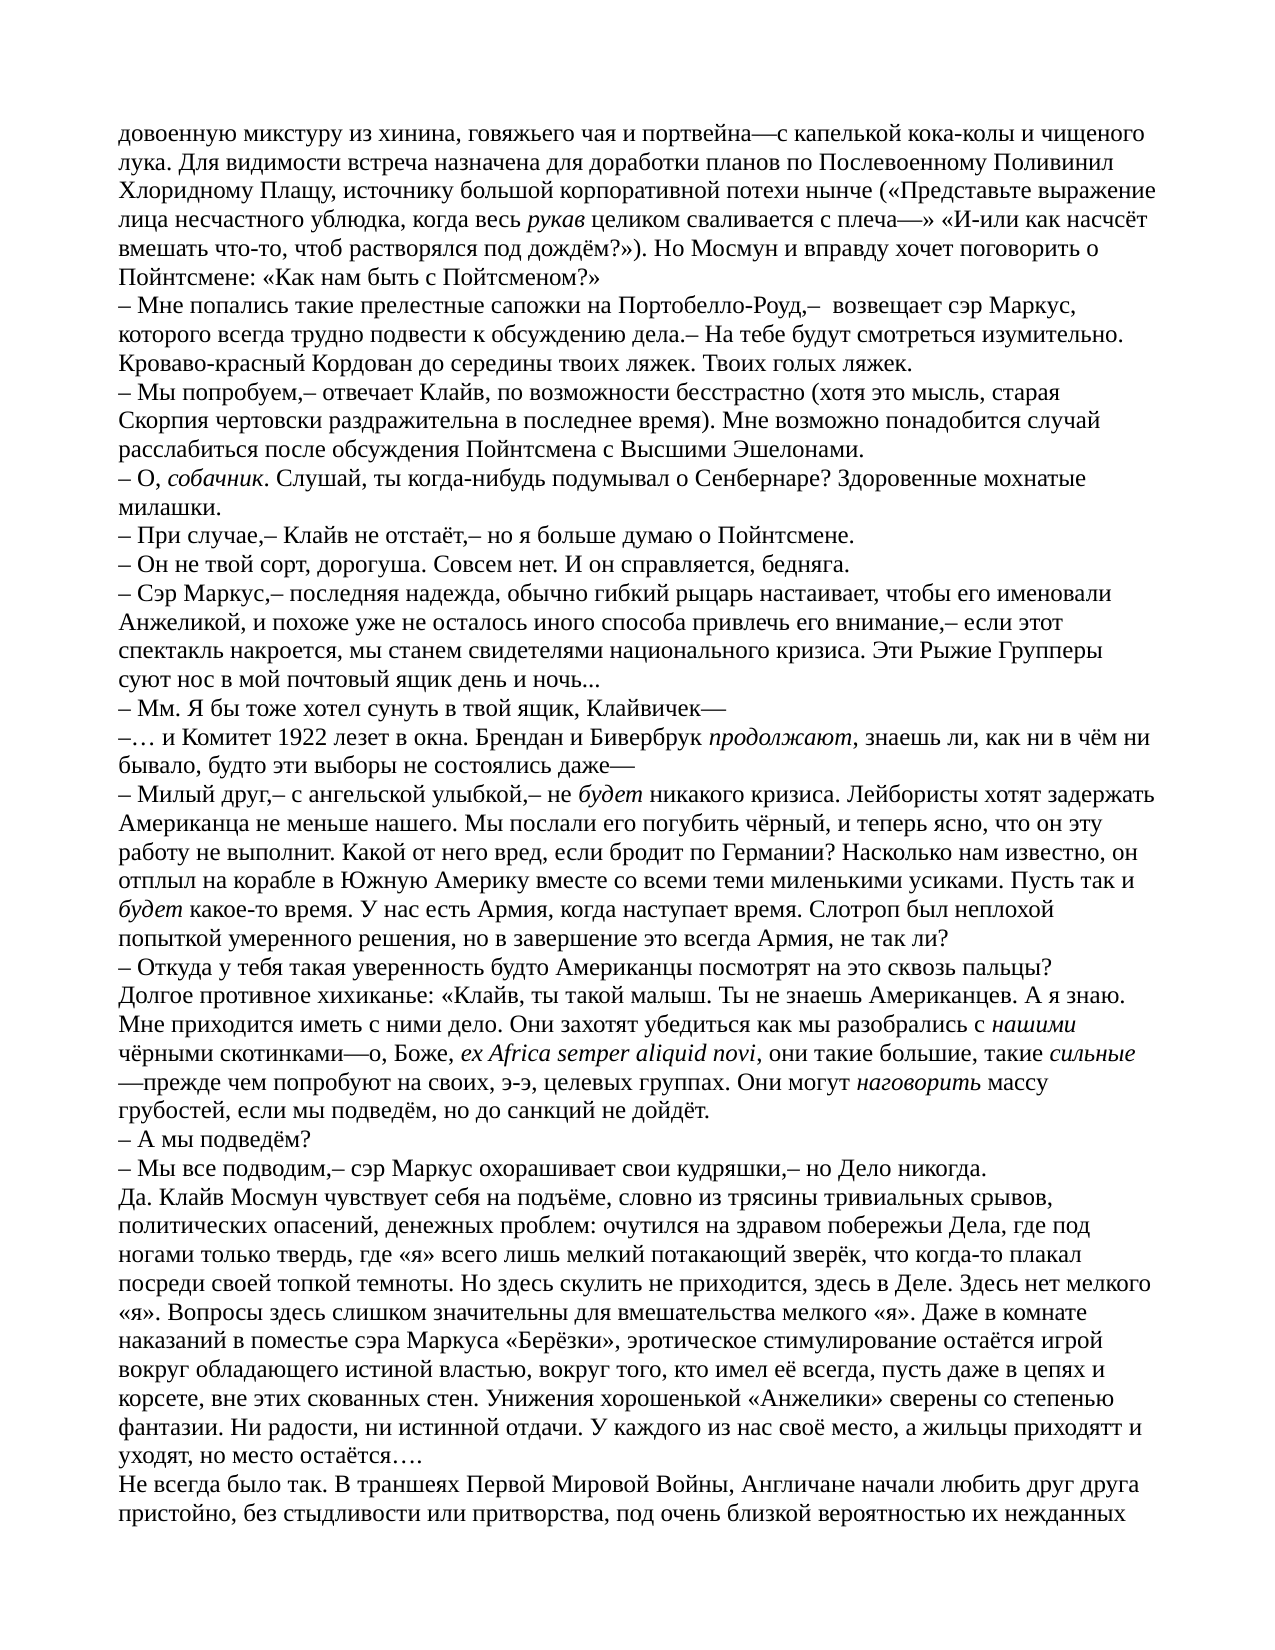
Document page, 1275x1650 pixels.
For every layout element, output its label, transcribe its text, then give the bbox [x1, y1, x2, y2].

text – Мне попались такие прелестные сапожки на Портобелло-Роуд,– возвещает сэр Маркус, которого всегда трудно подвести к обсуждению дела.– На тебе будут смотреться изумительно. Кроваво-красный Кордован до середины твоих ляжек. Твоих голых ляжек. [118, 291, 1157, 377]
text – Милый друг,– с ангельской улыбкой,– не будет никакого кризиса. Лейбористы хотят задержать Американца не меньше нашего. Мы послали его погубить чёрный, и теперь ясно, что он эту работу не выполнит. Какой от него вред, если бродит по Германии? Насколько нам известно, он отплыл на корабле в Южную Америку вместе со всеми теми миленькими усиками. Пусть так и будет какое-то время. У нас есть Армия, когда наступает время. Слотроп был неплохой попыткой умеренного решения, но в завершение это всегда Армия, не так ли? [118, 779, 1157, 952]
text Не всегда было так. В траншеях Первой Мировой Войны, Англичане начали любить друг друга пристойно, без стыдливости или притворства, под очень близкой вероятностью их нежданных [118, 1469, 1157, 1527]
text – Он не твой сорт, дорогуша. Совсем нет. И он справляется, бедняга. [118, 549, 1157, 578]
text – Мы попробуем,– отвечает Клайв, по возможности бесстрастно (хотя это мысль, старая Скорпия чертовски раздражительна в последнее время). Мне возможно понадобится случай расслабиться после обсуждения Пойнтсмена с Высшими Эшелонами. [118, 377, 1157, 463]
text Долгое противное хихиканье: «Клайв, ты такой малыш. Ты не знаешь Американцев. А я знаю. Мне приходится иметь с ними дело. Они захотят убедиться как мы разобрались с нашими чёрными скотинками—о, Боже, ex Africa semper aliquid novi, они такие большие, такие сильные—прежде чем попробуют на своих, э-э, целевых группах. Они могут наговорить массу грубостей, если мы подведём, но до санкций не дойдёт. [118, 981, 1157, 1124]
text Да. Клайв Мосмун чувствует себя на подъёме, словно из трясины тривиальных срывов, политических опасений, денежных проблем: очутился на здравом побережьи Дела, где под ногами только твердь, где «я» всего лишь мелкий потакающий зверёк, что когда-то плакал посреди своей топкой темноты. Но здесь скулить не приходится, здесь в Деле. Здесь нет мелкого «я». Вопросы здесь слишком значительны для вмешательства мелкого «я». Даже в комнате наказаний в поместье сэра Маркуса «Берёзки», эротическое стимулирование остаётся игрой вокруг обладающего истиной властью, вокруг того, кто имел её всегда, пусть даже в цепях и корсете, вне этих скованных стен. Унижения хорошенькой «Анжелики» сверены со степенью фантазии. Ни радости, ни истинной отдачи. У каждого из нас своё место, а жильцы приходятт и уходят, но место остаётся…. [118, 1182, 1157, 1469]
text – Мы все подводим,– сэр Маркус охорашивает свои кудряшки,– но Дело никогда. [118, 1153, 1157, 1182]
text – При случае,– Клайв не отстаёт,– но я больше думаю о Пойнтсмене. [118, 521, 1157, 549]
text довоенную микстуру из хинина, говяжьего чая и портвейна—с капелькой кока-колы и чищеного лука. Для видимости встреча назначена для доработки планов по Послевоенному Поливинил Хлоридному Плащу, источнику большой корпоративной потехи нынче («Представьте выражение лица несчастного ублюдка, когда весь рукав целиком сваливается с плеча—» «И-или как насчсёт вмешать что-то, чтоб растворялся под дождём?»). Но Мосмун и вправду хочет поговорить о Пойнтсмене: «Как нам быть с Пойтсменом?» [118, 118, 1157, 291]
text – А мы подведём? [118, 1124, 1157, 1153]
text – О, собачник. Слушай, ты когда-нибудь подумывал о Сенбернаре? Здоровенные мохнатые милашки. [118, 463, 1157, 521]
text –… и Комитет 1922 лезет в окна. Брендан и Бивербрук продолжают, знаешь ли, как ни в чём ни бывало, будто эти выборы не состоялись даже— [118, 722, 1157, 779]
text – Сэр Маркус,– последняя надежда, обычно гибкий рыцарь настаивает, чтобы его именовали Анжеликой, и похоже уже не осталось иного способа привлечь его внимание,– если этот спектакль накроется, мы станем свидетелями национального кризиса. Эти Рыжие Групперы суют нос в мой почтовый ящик день и ночь... [118, 578, 1157, 693]
text – Откуда у тебя такая уверенность будто Американцы посмотрят на это сквозь пальцы? [118, 952, 1157, 981]
text – Мм. Я бы тоже хотел сунуть в твой ящик, Клайвичек— [118, 693, 1157, 722]
